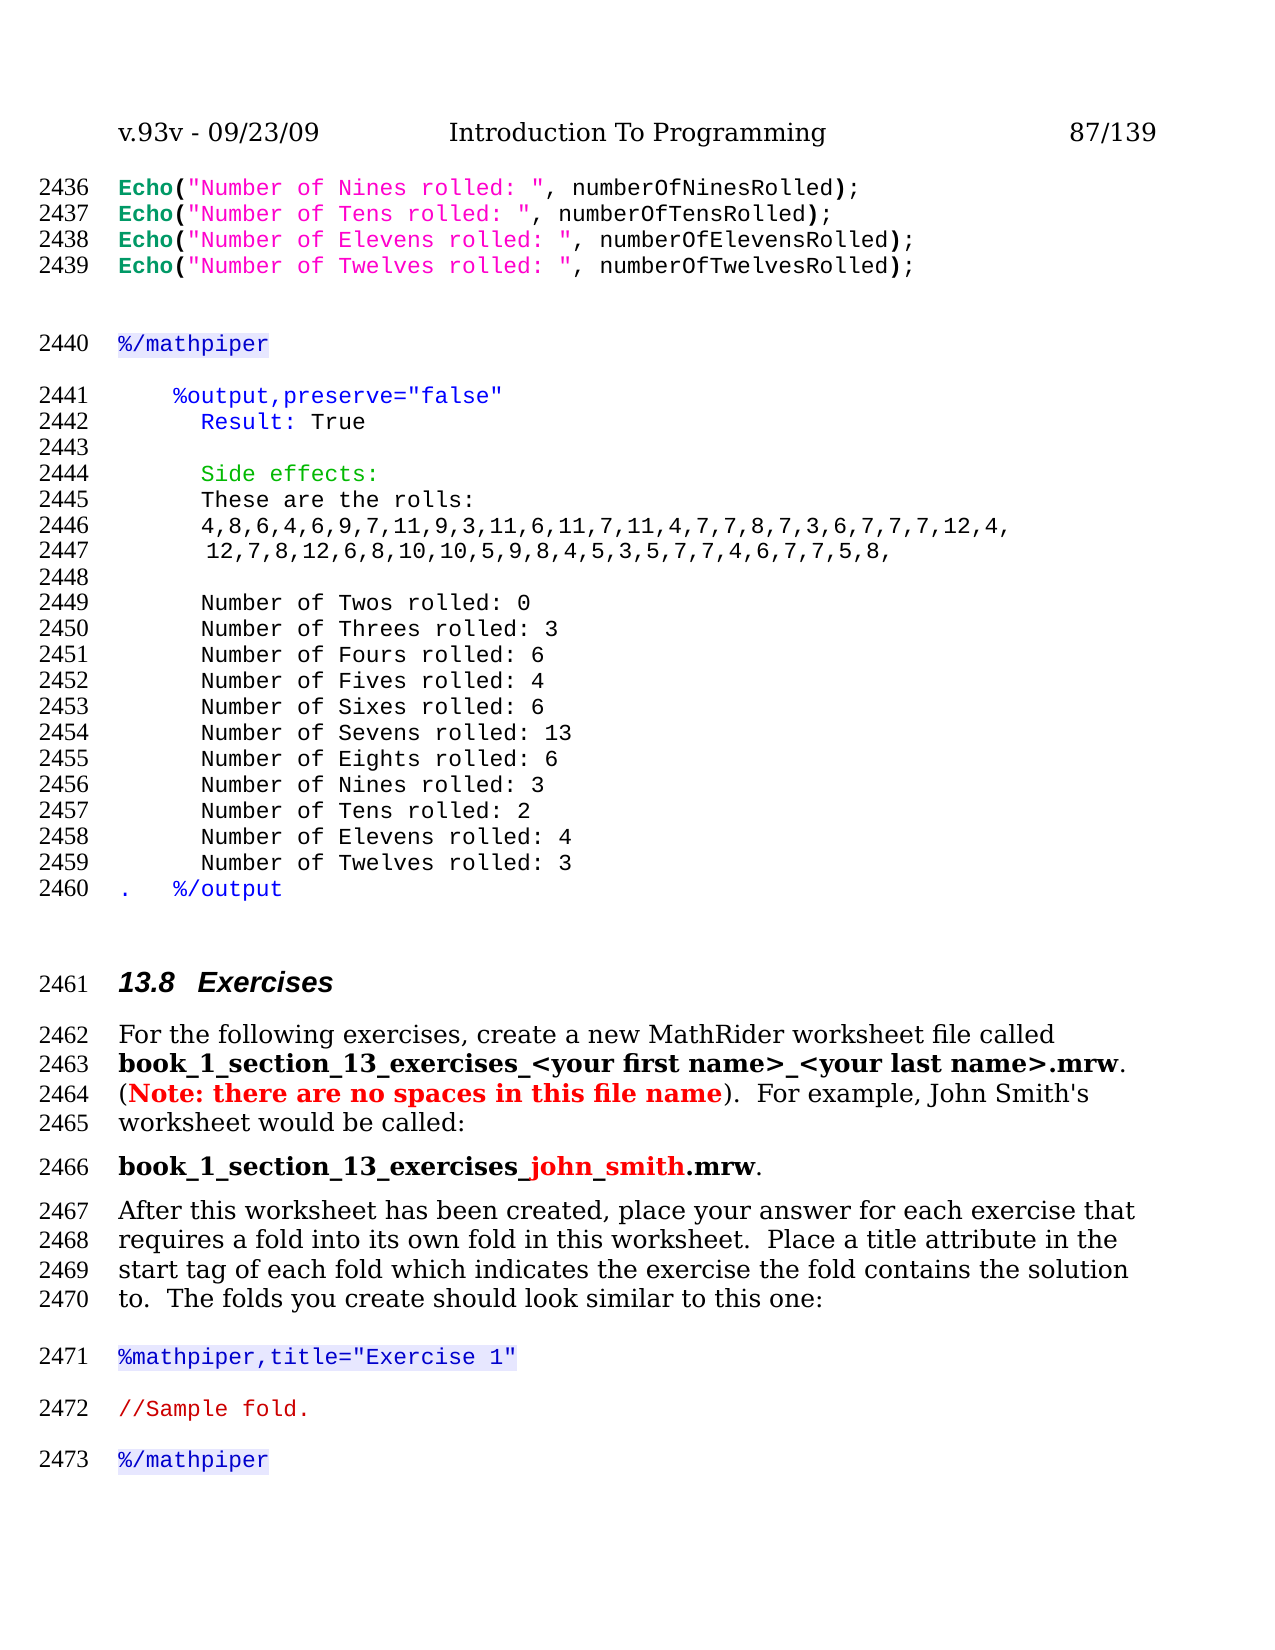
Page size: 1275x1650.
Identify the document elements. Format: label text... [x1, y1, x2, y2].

text Number of Elevens rolled: 4 [118, 825, 1157, 851]
text Echo("Number of Nines rolled: ", numberOfNinesRolled); [118, 177, 1157, 203]
text %/mathpiper [118, 332, 1157, 358]
text 12,7,8,12,6,8,10,10,5,9,8,4,5,3,5,7,7,4,6,7,7,5,8, [118, 540, 1157, 566]
text . %/output [118, 877, 1157, 903]
text Number of Twelves rolled: 3 [118, 851, 1157, 877]
text Echo("Number of Elevens rolled: ", numberOfElevensRolled); [118, 229, 1157, 254]
text Echo("Number of Twelves rolled: ", numberOfTwelvesRolled); [118, 254, 1157, 281]
text //Sample fold. [118, 1397, 1157, 1423]
text %/mathpiper [118, 1449, 1157, 1475]
subtitle Exercises [118, 966, 1157, 999]
text %mathpiper,title="Exercise 1" [118, 1345, 1157, 1371]
text Number of Tens rolled: 2 [118, 799, 1157, 825]
text Number of Sevens rolled: 13 [118, 721, 1157, 747]
text Number of Eights rolled: 6 [118, 747, 1157, 773]
text Echo("Number of Tens rolled: ", numberOfTensRolled); [118, 203, 1157, 229]
text Number of Nines rolled: 3 [118, 773, 1157, 799]
text For the following exercises, create a new MathRider worksheet file called book_1_section_13_exercises_<your first name>_<your last name>.mrw. (Note: there are no spaces in this file name). For example, John Smith's worksheet would be called: [118, 1020, 1157, 1137]
text Number of Threes rolled: 3 [118, 618, 1157, 644]
text Side effects: [118, 462, 1157, 488]
text Number of Fours rolled: 6 [118, 644, 1157, 669]
text %output,preserve="false" [118, 384, 1157, 410]
text 4,8,6,4,6,9,7,11,9,3,11,6,11,7,11,4,7,7,8,7,3,6,7,7,7,12,4, [118, 514, 1157, 540]
text Number of Sixes rolled: 6 [118, 696, 1157, 721]
text Number of Fives rolled: 4 [118, 669, 1157, 696]
text After this worksheet has been created, place your answer for each exercise that requires a fold into its own fold in this worksheet. Place a title attribute in the start tag of each fold which indicates the exercise the fold contains the solution to. The folds you create should look similar to this one: [118, 1196, 1157, 1313]
text Number of Twos rolled: 0 [118, 592, 1157, 618]
text Result: True [118, 410, 1157, 436]
text book_1_section_13_exercises_john_smith.mrw. [118, 1152, 1157, 1181]
text These are the rolls: [118, 488, 1157, 514]
